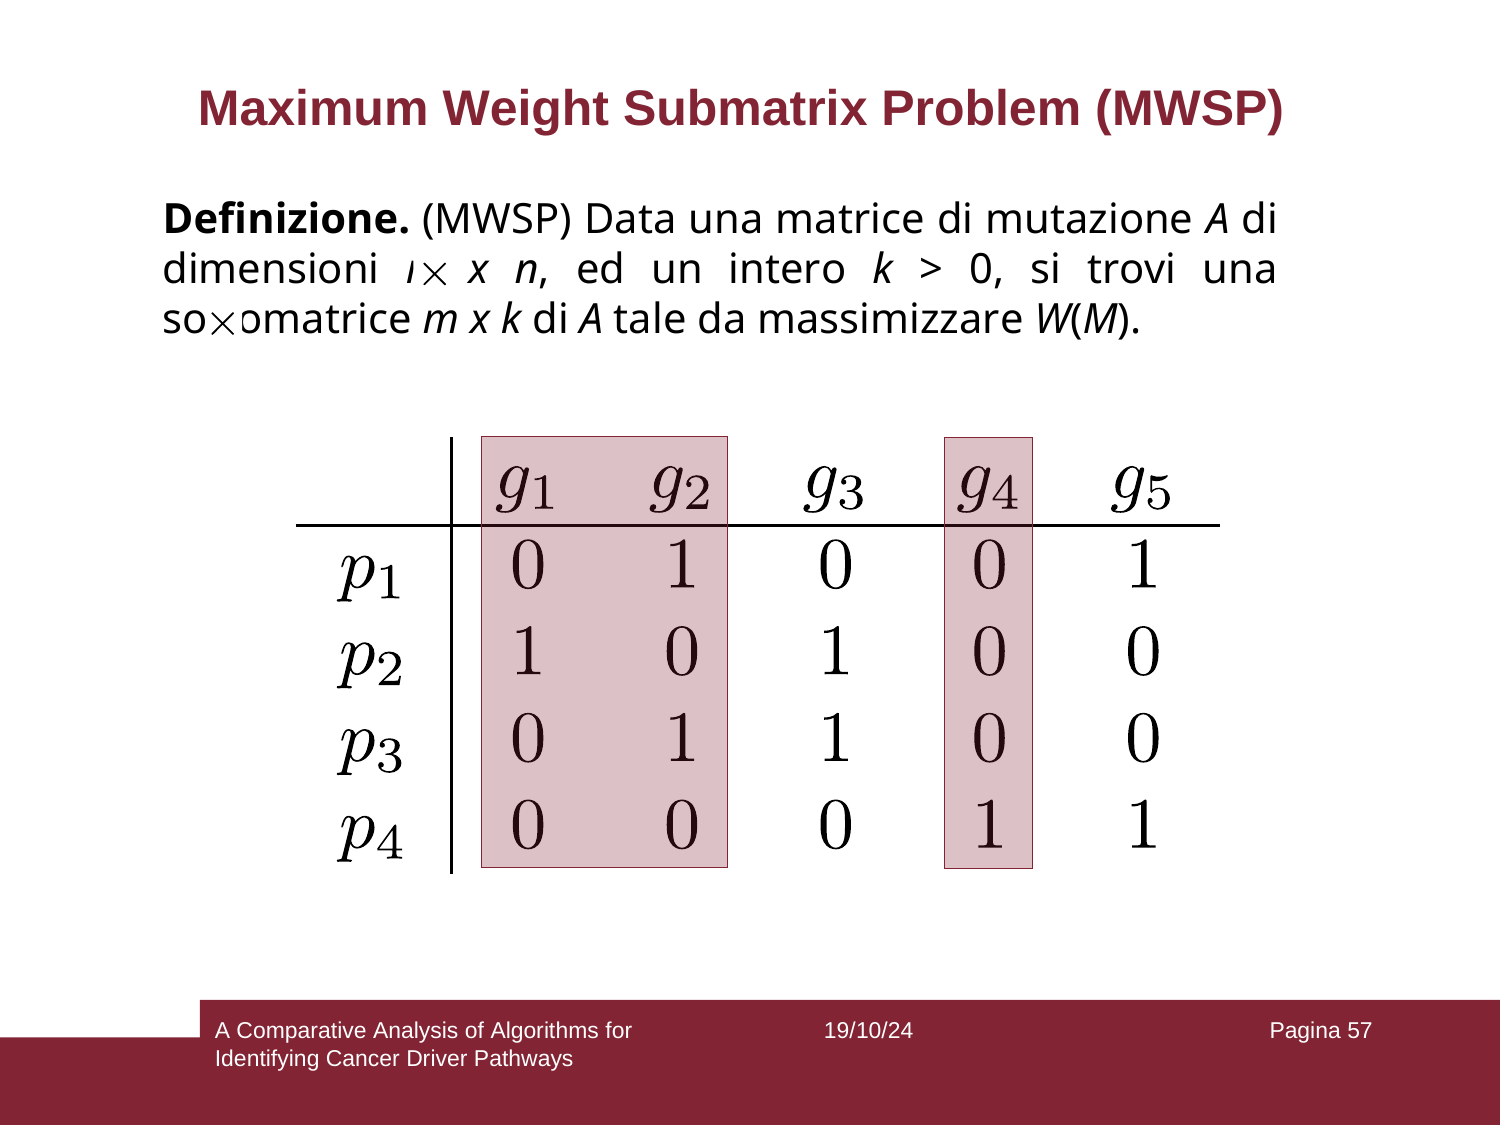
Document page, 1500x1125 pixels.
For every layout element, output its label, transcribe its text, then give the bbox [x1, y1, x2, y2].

picture [204, 312, 234, 336]
picture [295, 437, 1241, 881]
text_box [206, 291, 243, 342]
text_box Pagina <number> [1074, 1008, 1388, 1084]
text_box [481, 436, 728, 868]
picture [416, 262, 446, 286]
title Maximum Weight Submatrix Problem (MWSP) [183, 67, 1400, 150]
text_box A Comparative Analysis of Algorithms for Identifying Cancer Driver Pathways [199, 1008, 676, 1084]
text_box [413, 243, 452, 297]
text_box Definizione. (MWSP) Data una matrice di mutazione A di dimensioni m x n, ed un intero k > 0, si trovi una sottomatrice m x k di A tale da massimizzare W(M). [147, 184, 1359, 350]
text_box [944, 437, 1033, 869]
text_box 19/10/24 [712, 1008, 1026, 1084]
